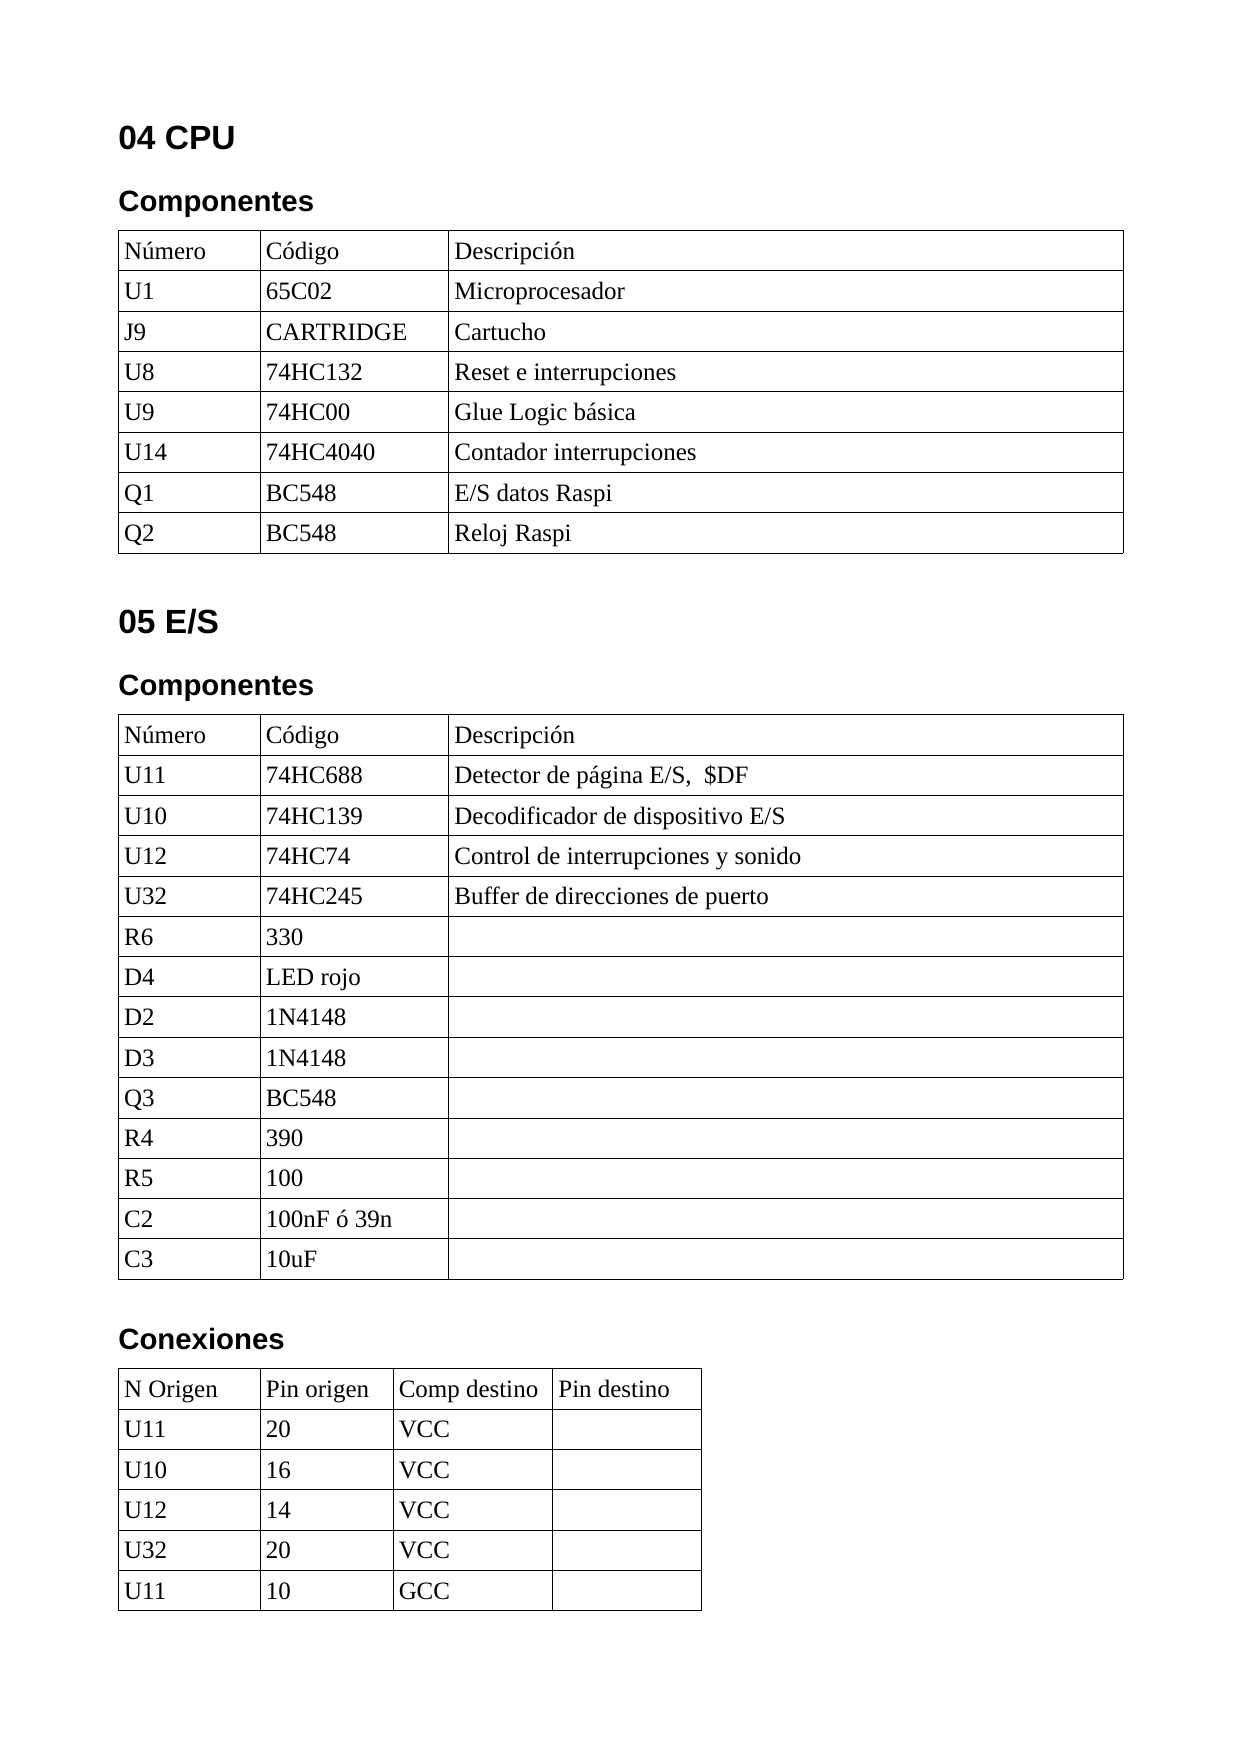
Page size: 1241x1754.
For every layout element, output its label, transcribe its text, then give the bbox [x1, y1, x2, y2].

table_cell Reset e interrupciones [449, 352, 1123, 391]
table_cell Buffer de direcciones de puerto [449, 877, 1123, 916]
table_cell [449, 997, 1123, 1037]
table_cell 14 [261, 1490, 393, 1529]
table_cell Glue Logic básica [449, 392, 1123, 432]
table_cell Reloj Raspi [449, 513, 1123, 553]
table_cell [553, 1531, 701, 1570]
table_cell U1 [119, 271, 260, 311]
table_cell U14 [119, 433, 260, 472]
table_cell 330 [261, 917, 448, 956]
table_cell R6 [119, 917, 260, 956]
table_cell [449, 957, 1123, 996]
table_header Descripción [449, 715, 1123, 754]
table_cell Contador interrupciones [449, 433, 1123, 472]
table_cell [553, 1571, 701, 1610]
table_cell U32 [119, 877, 260, 916]
table_cell 10uF [261, 1239, 448, 1279]
table_cell 100nF ó 39n [261, 1199, 448, 1238]
table_cell Decodificador de dispositivo E/S [449, 796, 1123, 835]
table_cell 74HC00 [261, 392, 448, 432]
table_cell 74HC74 [261, 836, 448, 876]
table_cell Cartucho [449, 312, 1123, 351]
table_cell C2 [119, 1199, 260, 1238]
table_header Pin destino [553, 1369, 701, 1409]
table_cell VCC [394, 1490, 552, 1529]
table_cell BC548 [261, 513, 448, 553]
table_cell [449, 917, 1123, 956]
table_header Código [261, 231, 448, 270]
table_cell Detector de página E/S, $DF [449, 756, 1123, 795]
table_cell Q2 [119, 513, 260, 553]
table_cell [553, 1410, 701, 1449]
table_cell Microprocesador [449, 271, 1123, 311]
table_cell U10 [119, 1450, 260, 1489]
table_cell 390 [261, 1119, 448, 1158]
table_header Descripción [449, 231, 1123, 270]
table_cell BC548 [261, 1078, 448, 1117]
table_cell [449, 1119, 1123, 1158]
table_cell 65C02 [261, 271, 448, 311]
table_cell [449, 1199, 1123, 1238]
table_cell 74HC245 [261, 877, 448, 916]
table_cell VCC [394, 1450, 552, 1489]
table_cell R4 [119, 1119, 260, 1158]
table_cell VCC [394, 1410, 552, 1449]
table_cell 20 [261, 1531, 393, 1570]
table_header N Origen [119, 1369, 260, 1409]
table_header Comp destino [394, 1369, 552, 1409]
table_cell D3 [119, 1038, 260, 1077]
table_cell 10 [261, 1571, 393, 1610]
table_cell U11 [119, 1571, 260, 1610]
table_cell 20 [261, 1410, 393, 1449]
table_cell Q1 [119, 473, 260, 512]
table_cell R5 [119, 1159, 260, 1198]
table_cell U12 [119, 1490, 260, 1529]
table_cell 74HC139 [261, 796, 448, 835]
subtitle Componentes [118, 184, 1122, 218]
table_cell U11 [119, 1410, 260, 1449]
table_cell 74HC4040 [261, 433, 448, 472]
table_cell U32 [119, 1531, 260, 1570]
table_cell [449, 1239, 1123, 1279]
subtitle Componentes [118, 668, 1122, 702]
subtitle 05 E/S [118, 602, 1122, 641]
table_cell LED rojo [261, 957, 448, 996]
table_header Número [119, 231, 260, 270]
table_cell U9 [119, 392, 260, 432]
subtitle 04 CPU [118, 118, 1122, 157]
table_cell Control de interrupciones y sonido [449, 836, 1123, 876]
table_cell 74HC132 [261, 352, 448, 391]
table_cell U12 [119, 836, 260, 876]
table_cell 1N4148 [261, 1038, 448, 1077]
table_cell U11 [119, 756, 260, 795]
table_cell [449, 1078, 1123, 1117]
table_cell C3 [119, 1239, 260, 1279]
table_cell U8 [119, 352, 260, 391]
table_cell D2 [119, 997, 260, 1037]
table_cell [553, 1450, 701, 1489]
table_header Pin origen [261, 1369, 393, 1409]
table_cell J9 [119, 312, 260, 351]
table_cell U10 [119, 796, 260, 835]
table_cell [449, 1038, 1123, 1077]
table_cell E/S datos Raspi [449, 473, 1123, 512]
table_cell 16 [261, 1450, 393, 1489]
table_cell GCC [394, 1571, 552, 1610]
table_cell Q3 [119, 1078, 260, 1117]
table_header Número [119, 715, 260, 754]
table_cell D4 [119, 957, 260, 996]
table_cell 1N4148 [261, 997, 448, 1037]
table_header Código [261, 715, 448, 754]
table_cell VCC [394, 1531, 552, 1570]
table_cell 100 [261, 1159, 448, 1198]
table_cell 74HC688 [261, 756, 448, 795]
table_cell [449, 1159, 1123, 1198]
table_cell [553, 1490, 701, 1529]
table_cell BC548 [261, 473, 448, 512]
table_cell CARTRIDGE [261, 312, 448, 351]
subtitle Conexiones [118, 1322, 1122, 1356]
